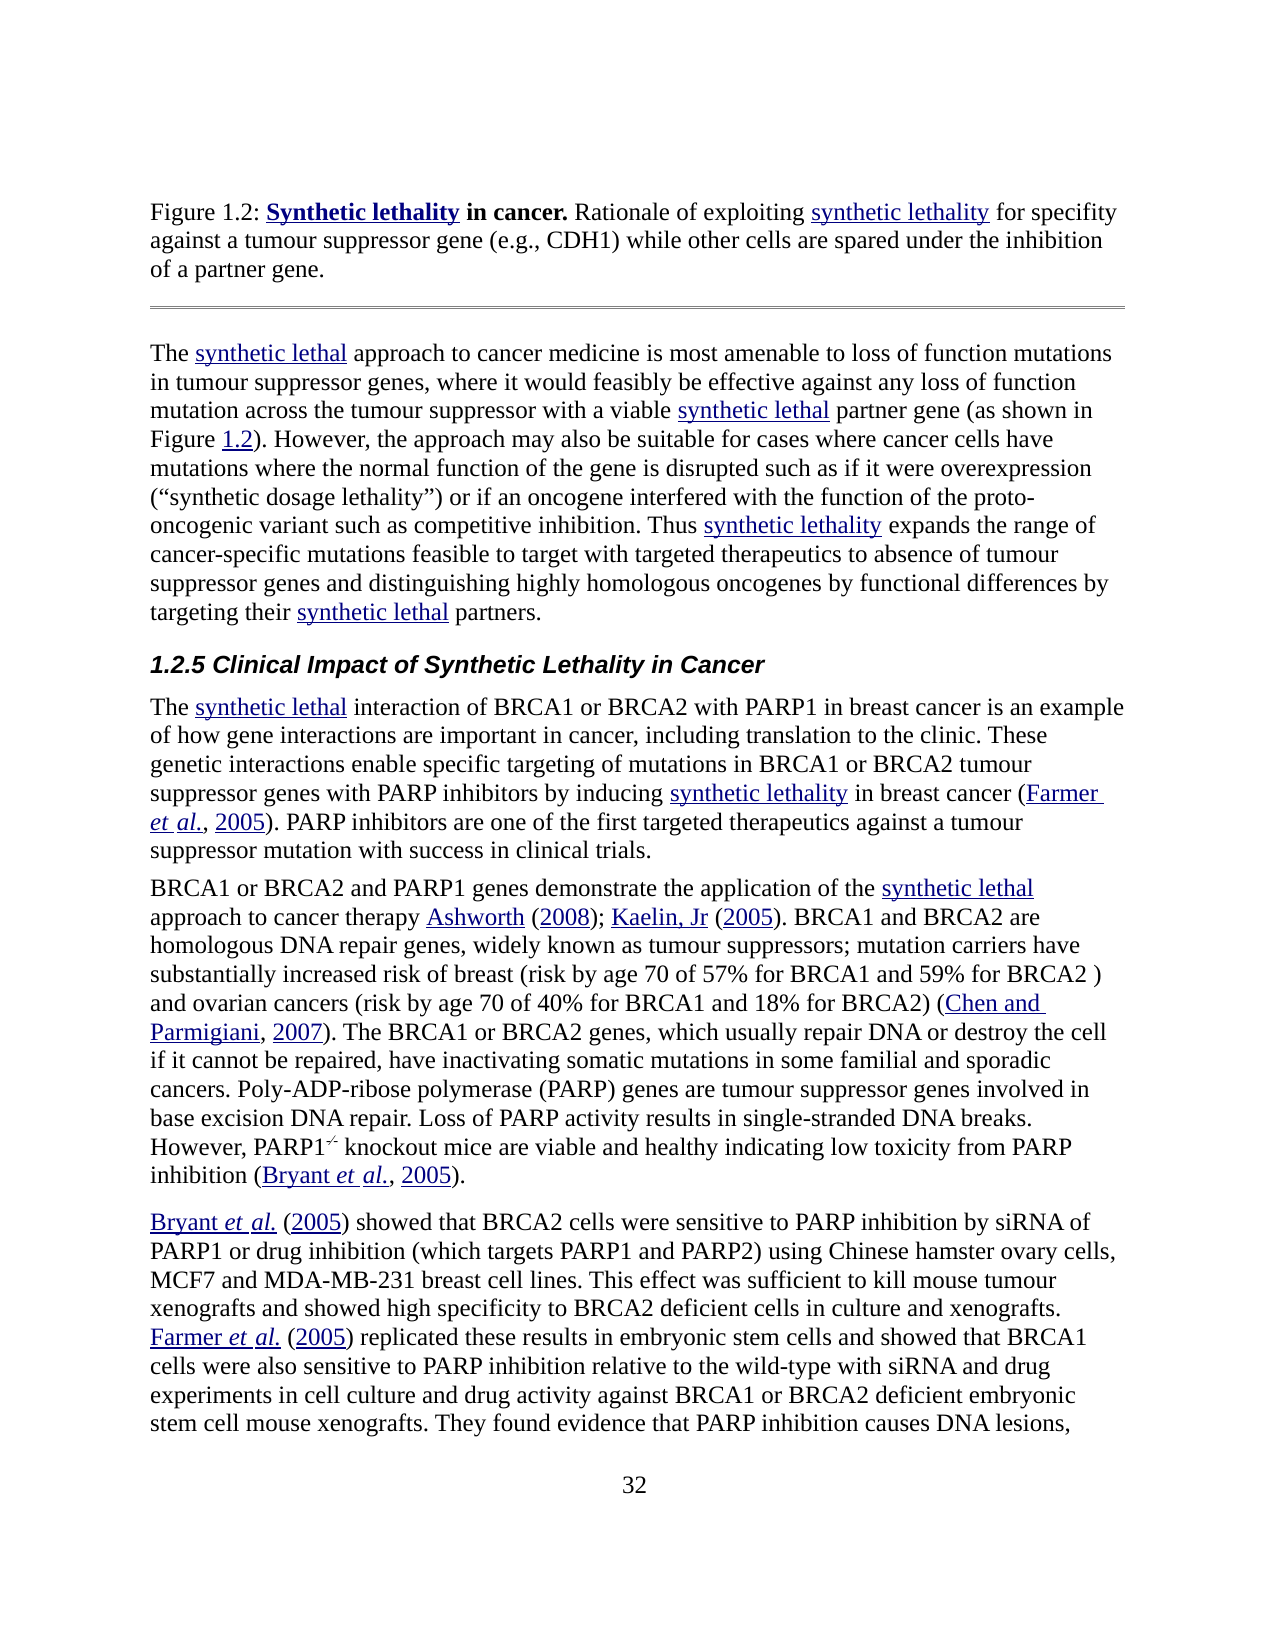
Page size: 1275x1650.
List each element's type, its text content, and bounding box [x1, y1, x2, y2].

text Bryant et al. (2005) showed that BRCA2 cells were sensitive to PARP inhibition by siRNA of PARP1 or drug inhibition (which targets PARP1 and PARP2) using Chinese hamster ovary cells, MCF7 and MDA-MB-231 breast cell lines. This effect was sufficient to kill mouse tumour xenografts and showed high specificity to BRCA2 deficient cells in culture and xenografts. Farmer et al. (2005) replicated these results in embryonic stem cells and showed that BRCA1 cells were also sensitive to PARP inhibition relative to the wild-type with siRNA and drug experiments in cell culture and drug activity against BRCA1 or BRCA2 deficient embryonic stem cell mouse xenografts. They found evidence that PARP inhibition causes DNA lesions, [150, 1207, 1125, 1437]
text Figure 1.2: Synthetic lethality in cancer. Rationale of exploiting synthetic lethality for specifity against a tumour suppressor gene (e.g., CDH1) while other cells are spared under the inhibition of a partner gene. [150, 197, 1125, 283]
text The synthetic lethal approach to cancer medicine is most amenable to loss of function mutations in tumour suppressor genes, where it would feasibly be effective against any loss of function mutation across the tumour suppressor with a viable synthetic lethal partner gene (as shown in Figure 1.2). However, the approach may also be suitable for cases where cancer cells have mutations where the normal function of the gene is disrupted such as if it were overexpression (“synthetic dosage lethality”) or if an oncogene interfered with the function of the proto-oncogenic variant such as competitive inhibition. Thus synthetic lethality expands the range of cancer-specific mutations feasible to target with targeted therapeutics to absence of tumour suppressor genes and distinguishing highly homologous oncogenes by functional differences by targeting their synthetic lethal partners. [150, 338, 1125, 626]
text BRCA1 or BRCA2 and PARP1 genes demonstrate the application of the synthetic lethal approach to cancer therapy Ashworth (2008); Kaelin, Jr (2005). BRCA1 and BRCA2 are homologous DNA repair genes, widely known as tumour suppressors; mutation carriers have substantially increased risk of breast (risk by age 70 of 57% for BRCA1 and 59% for BRCA2 ) and ovarian cancers (risk by age 70 of 40% for BRCA1 and 18% for BRCA2) (Chen and Parmigiani, 2007). The BRCA1 or BRCA2 genes, which usually repair DNA or destroy the cell if it cannot be repaired, have inactivating somatic mutations in some familial and sporadic cancers. Poly-ADP-ribose polymerase (PARP) genes are tumour suppressor genes involved in base excision DNA repair. Loss of PARP activity results in single-stranded DNA breaks. However, PARP1-∕- knockout mice are viable and healthy indicating low toxicity from PARP inhibition (Bryant et al., 2005). [150, 873, 1125, 1189]
subtitle 1.2.5 Clinical Impact of Synthetic Lethality in Cancer [150, 651, 1125, 679]
text The synthetic lethal interaction of BRCA1 or BRCA2 with PARP1 in breast cancer is an example of how gene interactions are important in cancer, including translation to the clinic. These genetic interactions enable specific targeting of mutations in BRCA1 or BRCA2 tumour suppressor genes with PARP inhibitors by inducing synthetic lethality in breast cancer (Farmer et al., 2005). PARP inhibitors are one of the first targeted therapeutics against a tumour suppressor mutation with success in clinical trials. [150, 692, 1125, 864]
